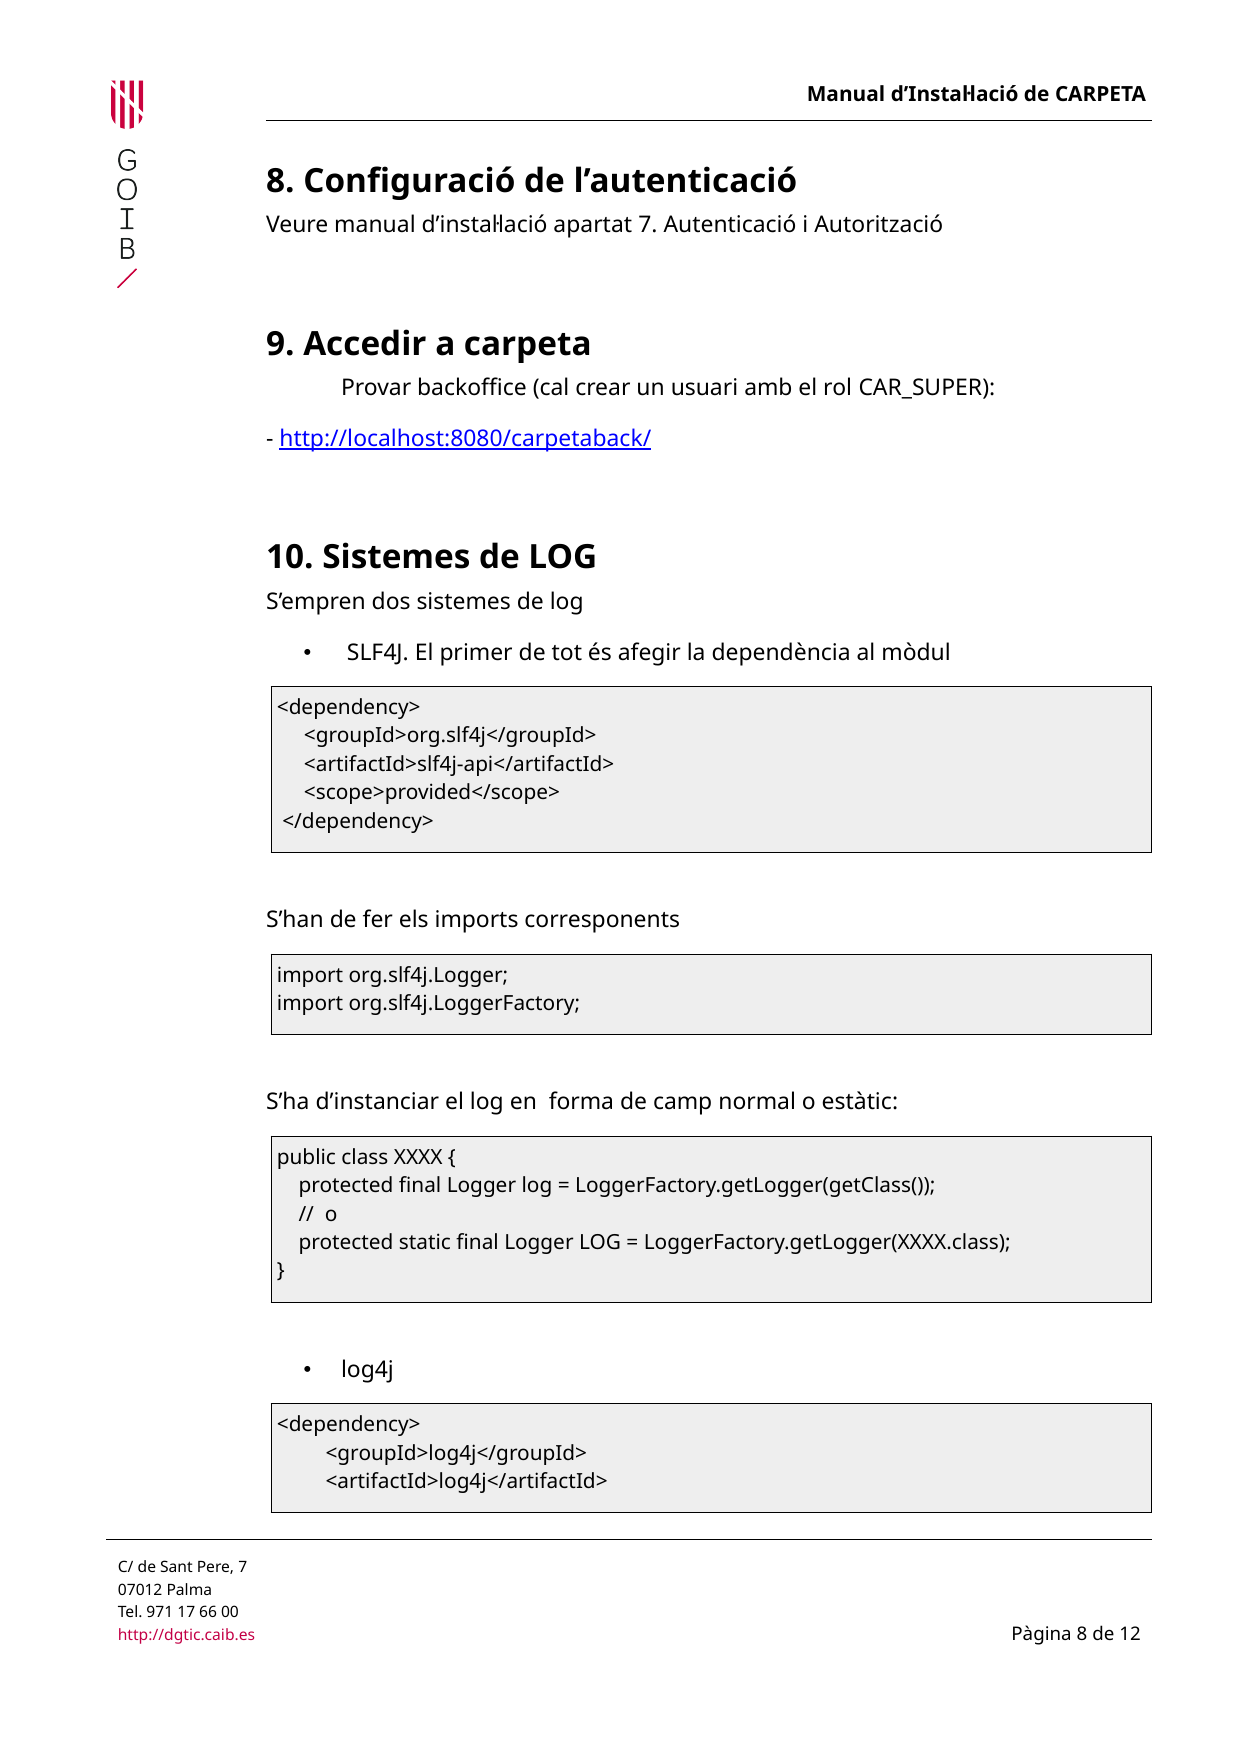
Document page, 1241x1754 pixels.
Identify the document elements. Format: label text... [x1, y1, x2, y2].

picture [82, 57, 172, 319]
text S’han de fer els imports corresponents [266, 903, 1152, 934]
text S’ha d’instanciar el log en forma de camp normal o estàtic: [266, 1085, 1152, 1116]
list Provar backoffice (cal crear un usuari amb el rol CAR_SUPER): [303, 371, 1152, 402]
table_header import org.slf4j.Logger; import org.slf4j.LoggerFactory; [272, 955, 1151, 1034]
text - http://localhost:8080/carpetaback/ [266, 422, 1152, 453]
subtitle Configuració de l’autenticació [266, 156, 1152, 202]
table_header <dependency> <groupId>log4j</groupId> <artifactId>log4j</artifactId> [272, 1404, 1151, 1512]
subtitle Accedir a carpeta [266, 319, 1152, 365]
list log4j [303, 1353, 1152, 1384]
text Veure manual d’instal·lació apartat 7. Autenticació i Autorització [266, 208, 1152, 239]
text S’empren dos sistemes de log [266, 585, 1152, 616]
subtitle Sistemes de LOG [266, 533, 1152, 579]
table_header <dependency> <groupId>org.slf4j</groupId> <artifactId>slf4j-api</artifactId> <scope>provided</scope> </dependency> [272, 687, 1151, 852]
list SLF4J. El primer de tot és afegir la dependència al mòdul [303, 635, 1152, 667]
table_header public class XXXX { protected final Logger log = LoggerFactory.getLogger(getClass()); // o protected static final Logger LOG = LoggerFactory.getLogger(XXXX.class); } [272, 1137, 1151, 1302]
